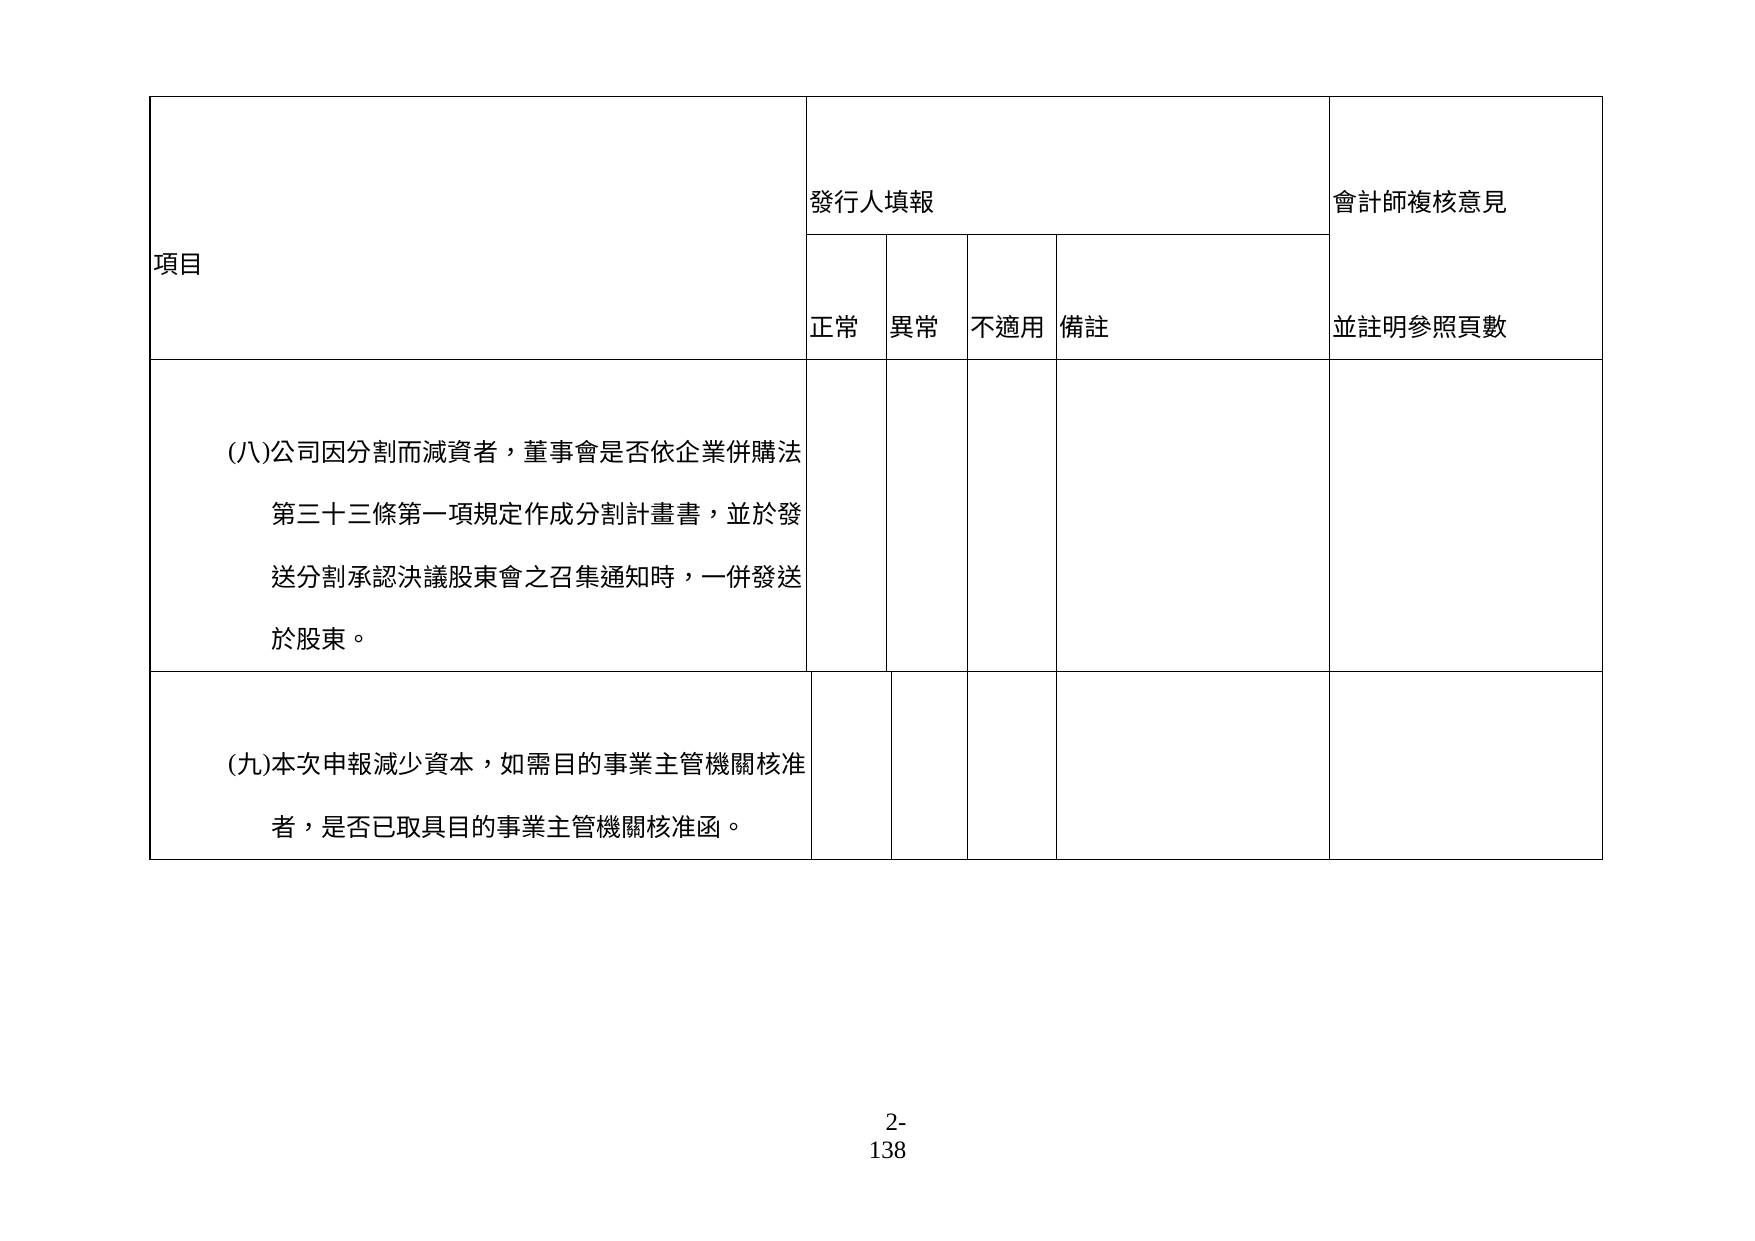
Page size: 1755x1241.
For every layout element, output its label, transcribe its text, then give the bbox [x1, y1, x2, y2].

table_cell [1057, 672, 1329, 858]
table_cell [812, 672, 891, 858]
table_cell [968, 360, 1056, 671]
table_cell (八)公司因分割而減資者，董事會是否依企業併購法第三十三條第一項規定作成分割計畫書，並於發送分割承認決議股東會之召集通知時，一併發送於股東。 [151, 360, 806, 671]
table_cell [1330, 672, 1602, 858]
table_cell [807, 360, 886, 671]
table_header 會計師複核意見 並註明參照頁數 [1330, 97, 1602, 358]
table_header 項目 [151, 97, 806, 358]
table_cell [887, 360, 967, 671]
table_cell 不適用 [968, 235, 1056, 358]
table_cell 異常 [887, 235, 967, 358]
table_cell (九)本次申報減少資本，如需目的事業主管機關核准者，是否已取具目的事業主管機關核准函。 [151, 672, 811, 858]
table_cell [968, 672, 1056, 858]
table_cell [1057, 360, 1329, 671]
table_cell 正常 [807, 235, 886, 358]
table_cell 備註 [1057, 235, 1329, 358]
table_header 發行人填報 [807, 97, 1329, 233]
table_cell [1330, 360, 1602, 671]
table_cell [892, 672, 967, 858]
